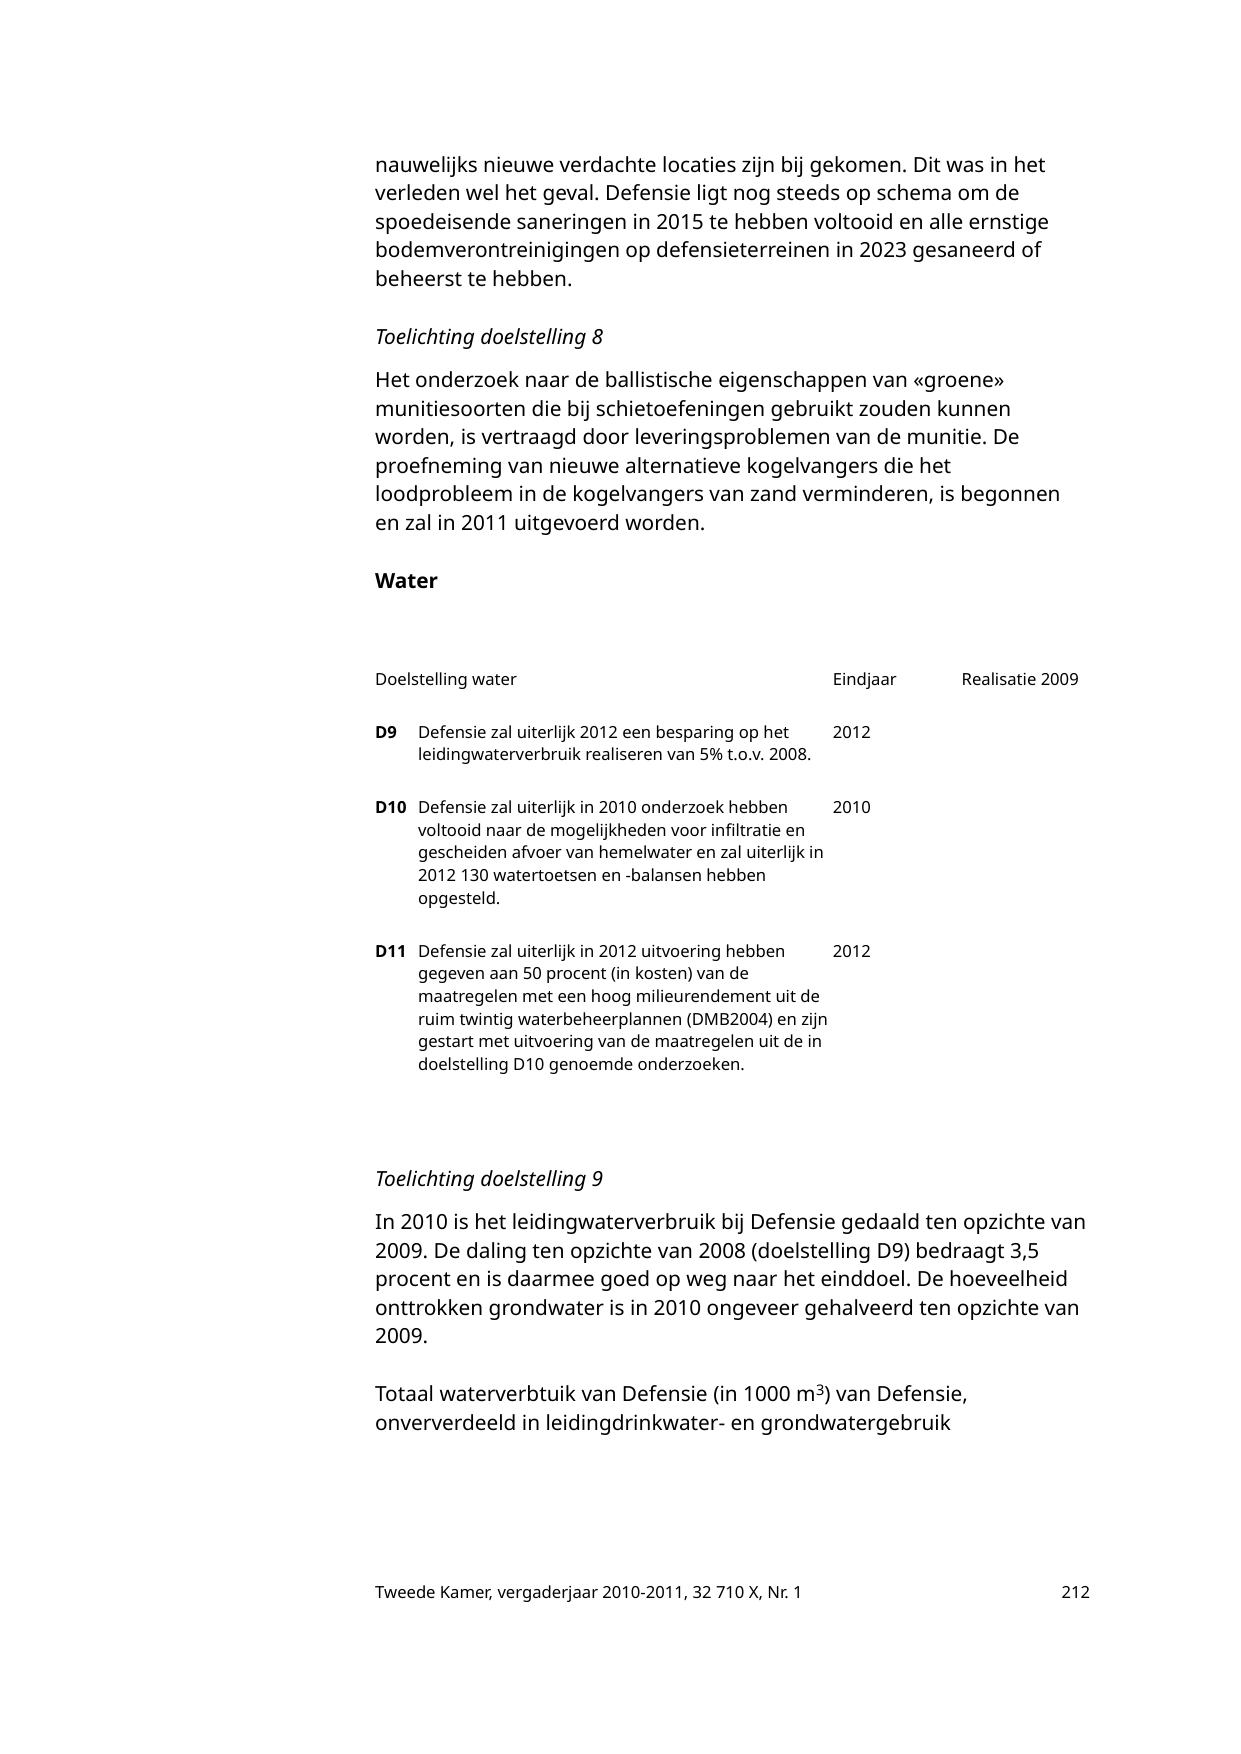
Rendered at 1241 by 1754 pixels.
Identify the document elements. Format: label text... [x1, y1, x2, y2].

table_header Doelstelling water [375, 668, 833, 720]
table_cell 2010 [833, 796, 961, 939]
table_cell Defensie zal uiterlijk in 2012 uitvoering hebben gegeven aan 50 procent (in kosten) van de maatregelen met een hoog milieurendement uit de ruim twintig waterbeheerplannen (DMB2004) en zijn gestart met uitvoering van de maatregelen uit de in doelstelling D10 genoemde onderzoeken. [418, 939, 833, 1106]
table_cell Defensie zal uiterlijk in 2010 onderzoek hebben voltooid naar de mogelijkheden voor infiltratie en gescheiden afvoer van hemelwater en zal uiterlijk in 2012 130 watertoetsen en -balansen hebben opgesteld. [418, 796, 833, 939]
table_cell D9 [375, 720, 418, 796]
text Het onderzoek naar de ballistische eigenschappen van «groene» munitiesoorten die bij schietoefeningen gebruikt zouden kunnen worden, is vertraagd door leveringsproblemen van de munitie. De proefneming van nieuwe alternatieve kogelvangers die het loodprobleem in de kogelvangers van zand verminderen, is begonnen en zal in 2011 uitgevoerd worden. [375, 366, 1090, 536]
table_cell Defensie zal uiterlijk 2012 een besparing op het leidingwaterverbruik realiseren van 5% t.o.v. 2008. [418, 720, 833, 796]
table_cell D11 [375, 939, 418, 1106]
table_cell [961, 939, 1090, 1106]
table_cell 2012 [833, 939, 961, 1106]
text nauwelijks nieuwe verdachte locaties zijn bij gekomen. Dit was in het verleden wel het geval. Defensie ligt nog steeds op schema om de spoedeisende saneringen in 2015 te hebben voltooid en alle ernstige bodemverontreinigingen op defensieterreinen in 2023 gesaneerd of beheerst te hebben. [375, 150, 1090, 292]
text In 2010 is het leidingwaterverbruik bij Defensie gedaald ten opzichte van 2009. De daling ten opzichte van 2008 (doelstelling D9) bedraagt 3,5 procent en is daarmee goed op weg naar het einddoel. De hoeveelheid onttrokken grondwater is in 2010 ongeveer gehalveerd ten opzichte van 2009. [375, 1207, 1090, 1349]
table_cell [961, 720, 1090, 796]
table_header Eindjaar [833, 668, 961, 720]
table_cell [961, 796, 1090, 939]
text Water [375, 566, 1090, 595]
table_cell D10 [375, 796, 418, 939]
text Totaal waterverbtuik van Defensie (in 1000 m3) van Defensie, onververdeeld in leidingdrinkwater- en grondwatergebruik [375, 1379, 1090, 1436]
text Toelichting doelstelling 9 [375, 1164, 1090, 1192]
table_cell 2012 [833, 720, 961, 796]
table_header Realisatie 2009 [961, 668, 1090, 720]
text Toelichting doelstelling 8 [375, 322, 1090, 351]
